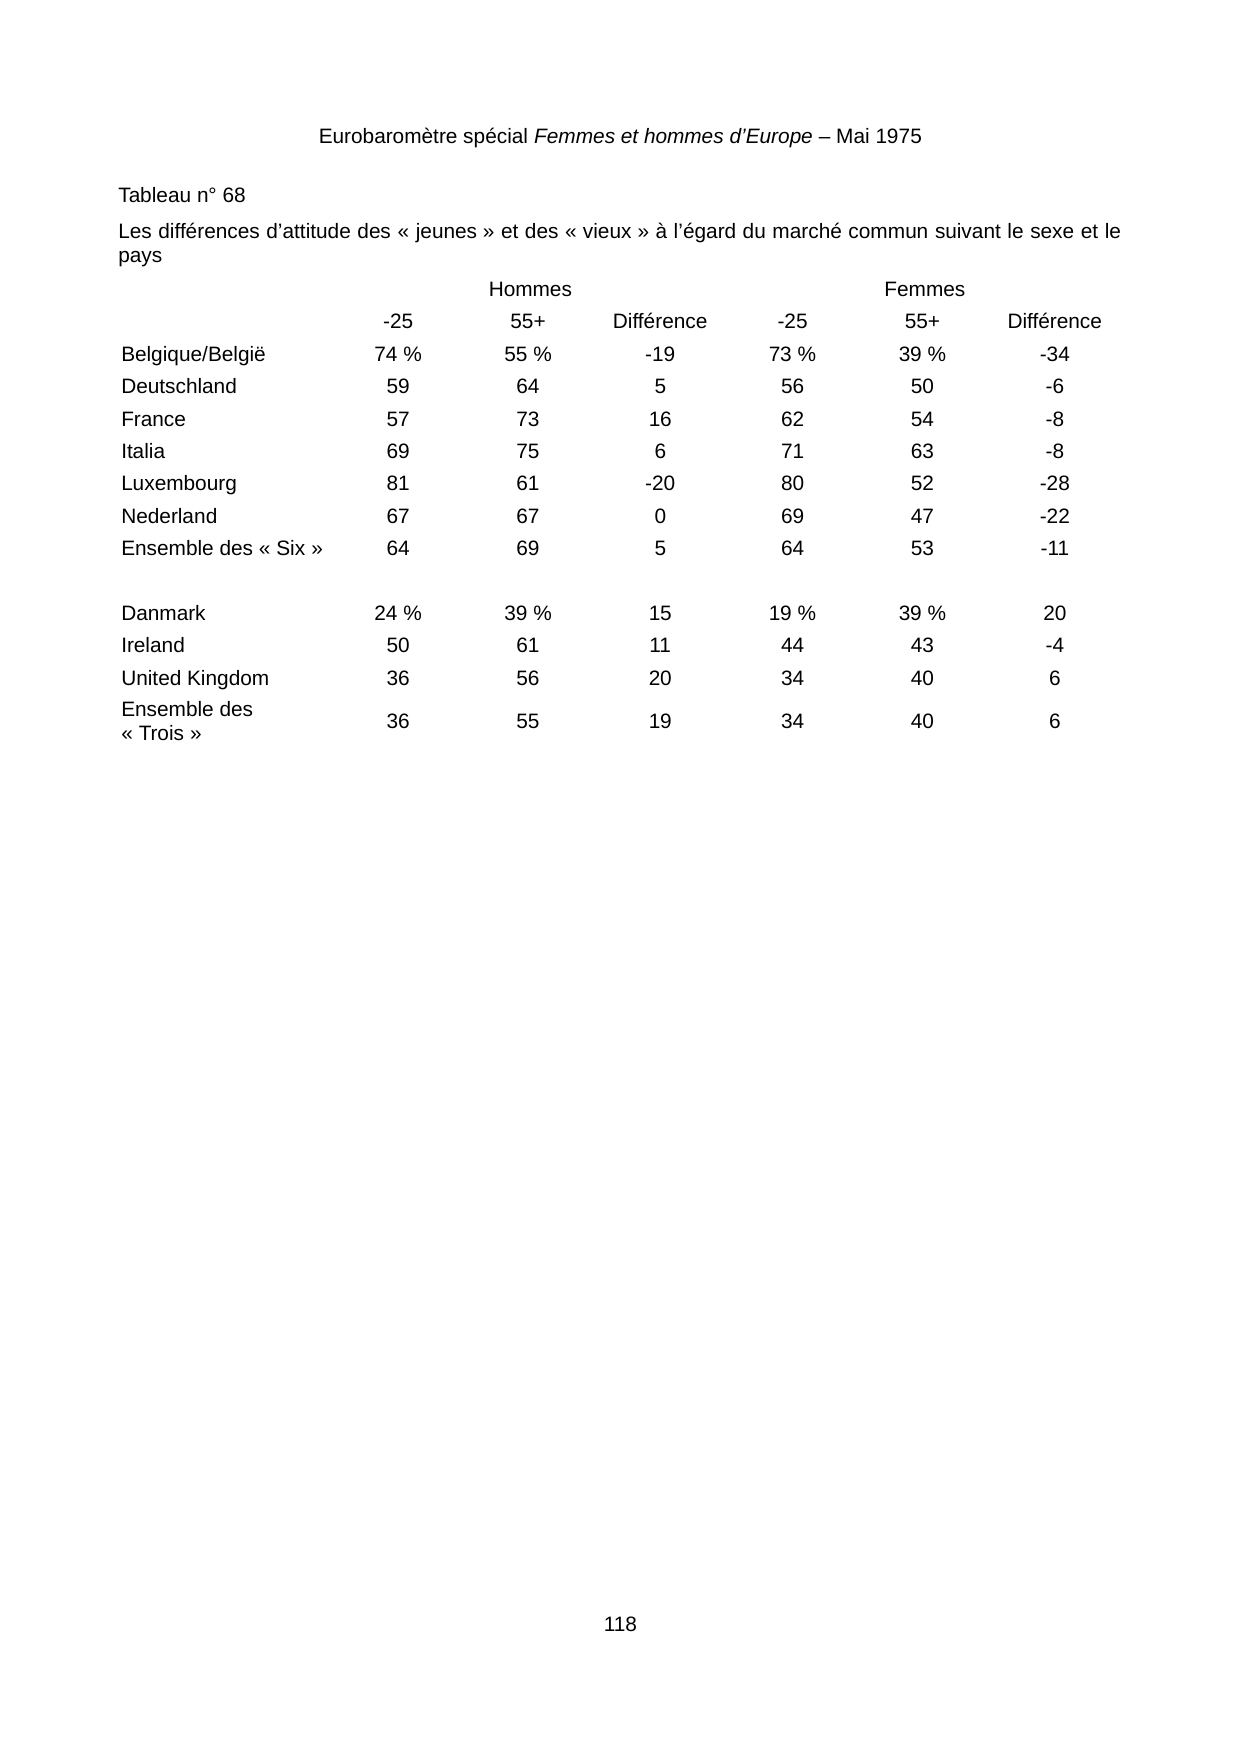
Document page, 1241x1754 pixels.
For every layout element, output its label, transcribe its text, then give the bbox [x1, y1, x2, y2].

table_cell 50 [857, 370, 987, 402]
table_cell 55+ [857, 305, 987, 337]
table_cell 43 [857, 629, 987, 661]
table_cell 39 % [857, 597, 987, 629]
table_cell 54 [857, 402, 987, 434]
table_cell -6 [987, 370, 1122, 402]
table_cell Luxembourg [118, 467, 333, 499]
table_cell 64 [463, 370, 593, 402]
table_cell Ireland [118, 629, 333, 661]
table_cell 67 [463, 499, 593, 532]
table_cell 73 [463, 402, 593, 434]
table_cell 75 [463, 435, 593, 467]
table_cell 71 [727, 435, 857, 467]
table_cell -8 [987, 402, 1122, 434]
table_cell 44 [727, 629, 857, 661]
table_cell Deutschland [118, 370, 333, 402]
table_cell 11 [593, 629, 727, 661]
table_cell -25 [333, 305, 463, 337]
table_cell -34 [987, 338, 1122, 370]
table_cell 40 [857, 661, 987, 694]
table_cell 62 [727, 402, 857, 434]
text Tableau n° 68 [118, 183, 1122, 207]
table_cell 69 [463, 532, 593, 564]
table_cell 56 [463, 661, 593, 694]
table_cell -28 [987, 467, 1122, 499]
table_cell -22 [987, 499, 1122, 532]
text Les différences d’attitude des « jeunes » et des « vieux » à l’égard du marché commun suivant le sexe et le pays [118, 219, 1122, 267]
table_cell [118, 305, 333, 337]
table_cell 80 [727, 467, 857, 499]
table_cell 24 % [333, 597, 463, 629]
table_cell 59 [333, 370, 463, 402]
table_cell 61 [463, 629, 593, 661]
table_cell [118, 564, 333, 597]
table_cell 39 % [857, 338, 987, 370]
table_cell 69 [727, 499, 857, 532]
table_cell Différence [987, 305, 1122, 337]
table_cell 6 [987, 661, 1122, 694]
table_cell Danmark [118, 597, 333, 629]
table_cell -20 [593, 467, 727, 499]
table_cell [987, 564, 1122, 597]
table_cell 56 [727, 370, 857, 402]
table_cell 16 [593, 402, 727, 434]
table_cell Nederland [118, 499, 333, 532]
table_cell 36 [333, 661, 463, 694]
table_cell 19 % [727, 597, 857, 629]
table_cell [857, 564, 987, 597]
table_cell 74 % [333, 338, 463, 370]
table_cell 53 [857, 532, 987, 564]
table_cell United Kingdom [118, 661, 333, 694]
table_cell 61 [463, 467, 593, 499]
table_cell 55 [463, 694, 593, 747]
table_cell 81 [333, 467, 463, 499]
table_cell 57 [333, 402, 463, 434]
table_cell 34 [727, 661, 857, 694]
table_cell 67 [333, 499, 463, 532]
table_cell France [118, 402, 333, 434]
table_cell 6 [987, 694, 1122, 747]
table_cell 52 [857, 467, 987, 499]
table_cell 5 [593, 370, 727, 402]
table_header [118, 273, 333, 305]
table_cell Belgique/België [118, 338, 333, 370]
table_cell [333, 564, 463, 597]
table_cell 47 [857, 499, 987, 532]
table_cell 55+ [463, 305, 593, 337]
table_cell -4 [987, 629, 1122, 661]
table_cell -11 [987, 532, 1122, 564]
table_header Hommes [333, 273, 727, 305]
table_cell Différence [593, 305, 727, 337]
table_cell 5 [593, 532, 727, 564]
table_cell 39 % [463, 597, 593, 629]
table_cell [463, 564, 593, 597]
table_cell [727, 564, 857, 597]
table_cell 36 [333, 694, 463, 747]
table_cell Ensemble des « Trois » [118, 694, 333, 747]
table_cell 64 [333, 532, 463, 564]
table_cell 40 [857, 694, 987, 747]
table_cell -25 [727, 305, 857, 337]
table_cell 15 [593, 597, 727, 629]
table_cell 20 [987, 597, 1122, 629]
table_cell [593, 564, 727, 597]
table_cell 19 [593, 694, 727, 747]
table_cell Ensemble des « Six » [118, 532, 333, 564]
table_cell 55 % [463, 338, 593, 370]
table_cell 73 % [727, 338, 857, 370]
table_cell 69 [333, 435, 463, 467]
table_cell -19 [593, 338, 727, 370]
table_cell 20 [593, 661, 727, 694]
table_cell -8 [987, 435, 1122, 467]
table_cell 34 [727, 694, 857, 747]
table_cell 63 [857, 435, 987, 467]
table_cell 50 [333, 629, 463, 661]
table_cell Italia [118, 435, 333, 467]
table_cell 0 [593, 499, 727, 532]
table_cell 64 [727, 532, 857, 564]
table_header Femmes [727, 273, 1122, 305]
table_cell 6 [593, 435, 727, 467]
